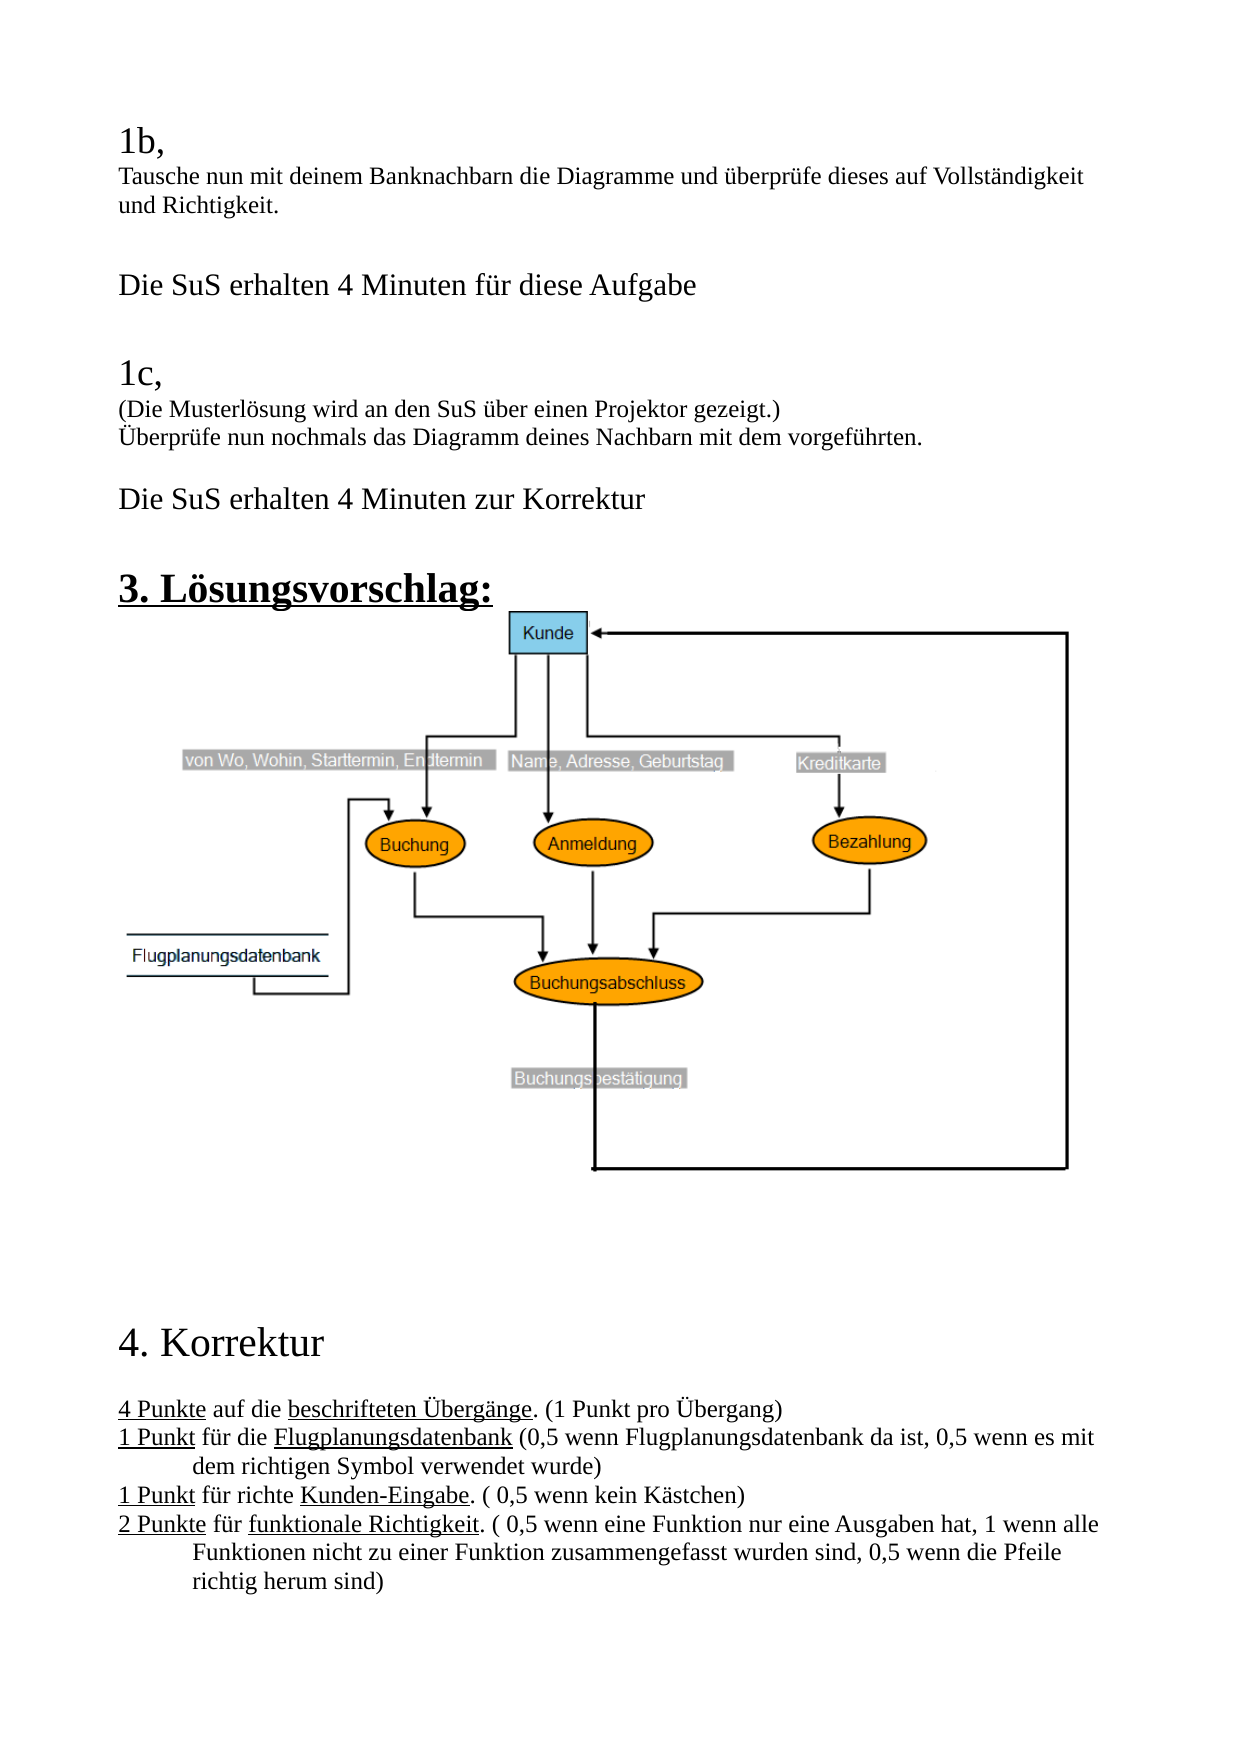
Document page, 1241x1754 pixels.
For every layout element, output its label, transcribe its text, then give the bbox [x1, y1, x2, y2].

text 1 Punkt für die Flugplanungsdatenbank (0,5 wenn Flugplanungsdatenbank da ist, 0,5 wenn es mit dem richtigen Symbol verwendet wurde) [118, 1422, 1122, 1480]
text 4 Punkte auf die beschrifteten Übergänge. (1 Punkt pro Übergang) [118, 1394, 1122, 1422]
text 2 Punkte für funktionale Richtigkeit. ( 0,5 wenn eine Funktion nur eine Ausgaben hat, 1 wenn alle Funktionen nicht zu einer Funktion zusammengefasst wurden sind, 0,5 wenn die Pfeile richtig herum sind) [118, 1509, 1122, 1595]
text 1b, [118, 118, 1122, 161]
text 4. Korrektur [118, 1317, 1122, 1365]
text Überprüfe nun nochmals das Diagramm deines Nachbarn mit dem vorgeführten. [118, 422, 1122, 451]
picture [118, 611, 1123, 1241]
text (Die Musterlösung wird an den SuS über einen Projektor gezeigt.) [118, 394, 1122, 422]
text 3. Lösungsvorschlag: [118, 564, 1122, 611]
text Die SuS erhalten 4 Minuten für diese Aufgabe [118, 267, 1122, 303]
text 1c, [118, 351, 1122, 394]
text Die SuS erhalten 4 Minuten zur Korrektur [118, 480, 1122, 516]
text Tausche nun mit deinem Banknachbarn die Diagramme und überprüfe dieses auf Vollständigkeit und Richtigkeit. [118, 161, 1122, 219]
text 1 Punkt für richte Kunden-Eingabe. ( 0,5 wenn kein Kästchen) [118, 1480, 1122, 1509]
